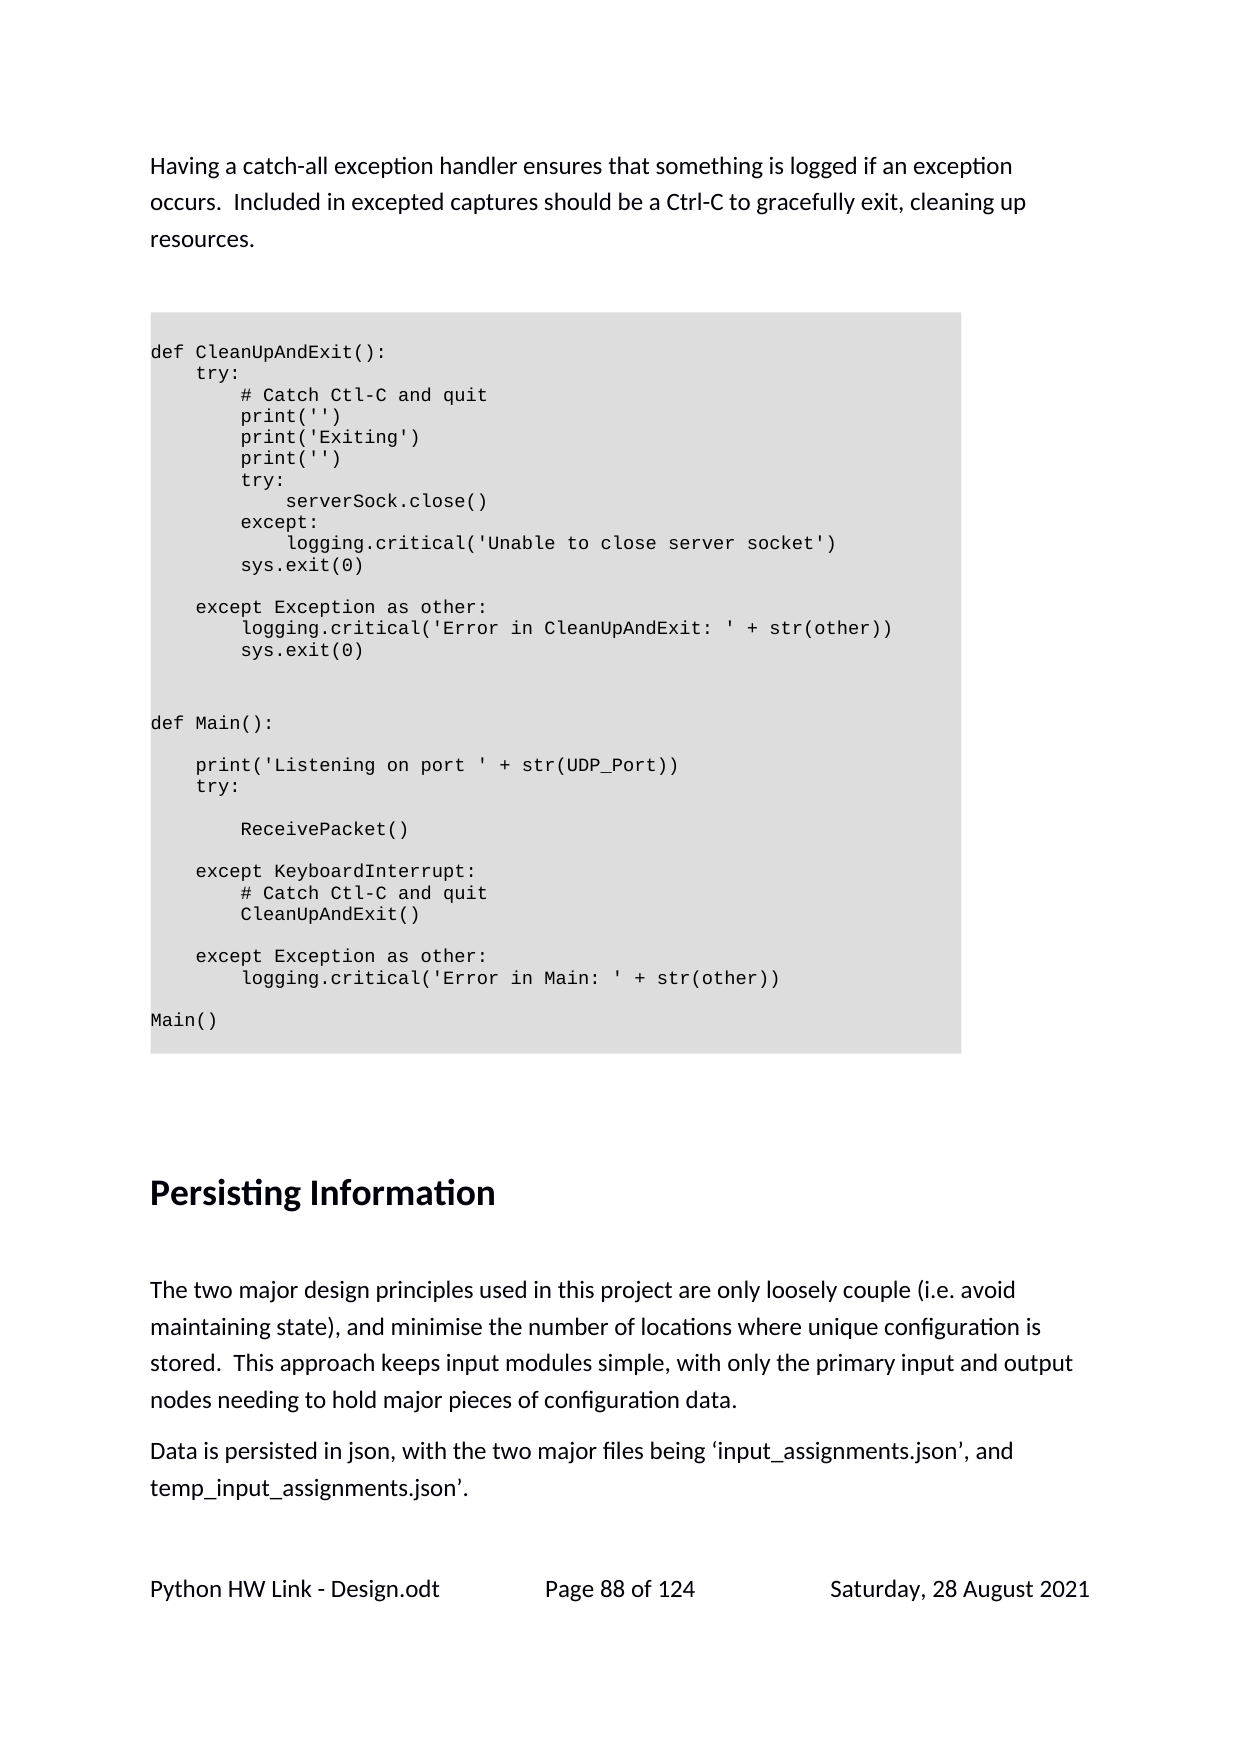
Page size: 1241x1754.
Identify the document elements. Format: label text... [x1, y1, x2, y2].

text Data is persisted in json, with the two major files being ‘input_assignments.json’, and temp_input_assignments.json’. [150, 1435, 1090, 1502]
subtitle Persisting Information [150, 1169, 1090, 1215]
text The two major design principles used in this project are only loosely couple (i.e. avoid maintaining state), and minimise the number of locations where unique configuration is stored. This approach keeps input modules simple, with only the primary input and output nodes needing to hold major pieces of configuration data. [150, 1274, 1090, 1414]
text Having a catch-all exception handler ensures that something is logged if an exception occurs. Included in excepted captures should be a Ctrl-C to gracefully exit, cleaning up resources. [150, 150, 1090, 254]
